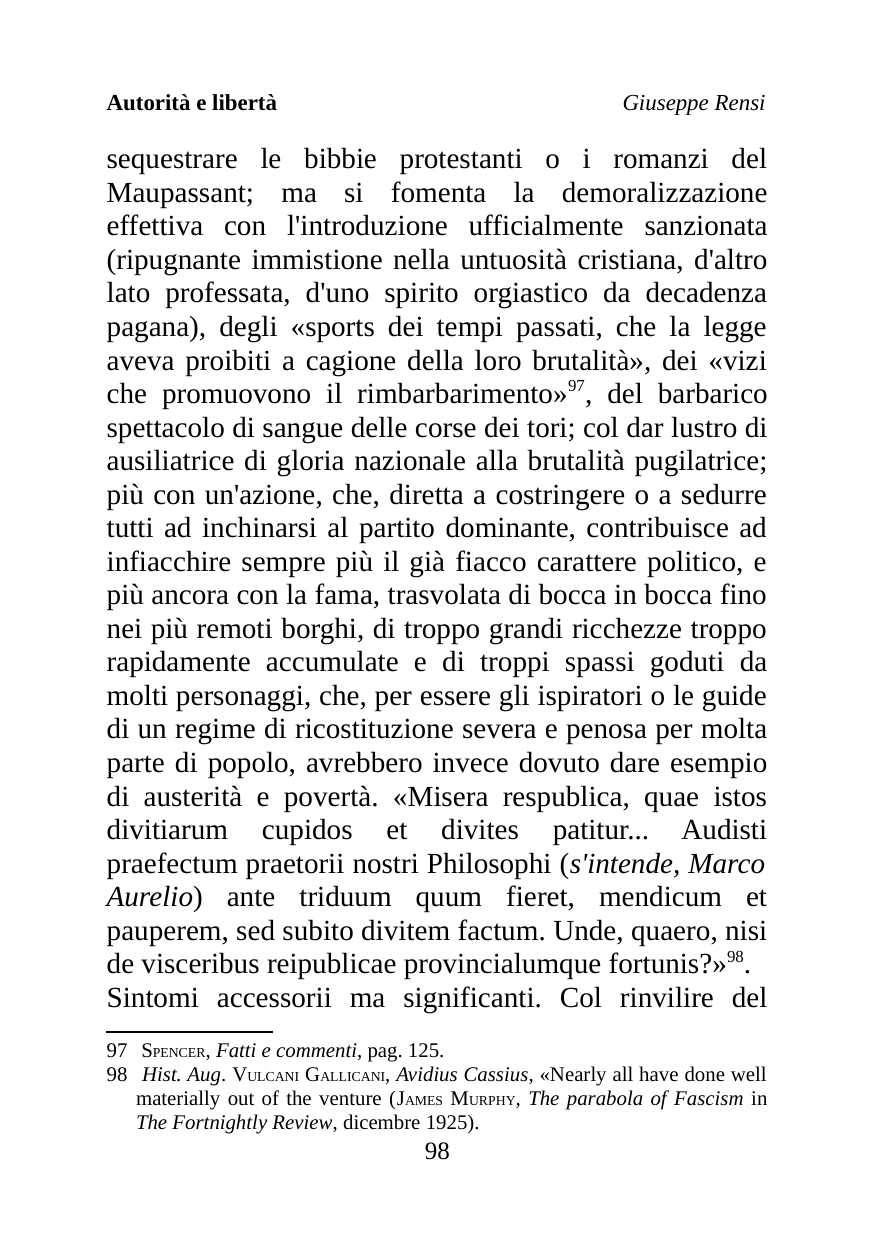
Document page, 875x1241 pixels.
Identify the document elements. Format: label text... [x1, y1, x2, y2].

text Hist. Aug. Vulcani Gallicani, Avidius Cassius, «Nearly all have done well materially out of the venture (James Murphy, The parabola of Fascism in The Fortnightly Review, dicembre 1925). [106, 1062, 768, 1134]
text sequestrare le bibbie protestanti o i romanzi del Maupassant; ma si fomenta la demoralizzazione effettiva con l'introduzione ufficialmente sanzionata (ripugnante immistione nella untuosità cristiana, d'altro lato professata, d'uno spirito orgiastico da decadenza pagana), degli «sports dei tempi passati, che la legge aveva proibiti a cagione della loro brutalità», dei «vizi che promuovono il rimbarbarimento», del barbarico spettacolo di sangue delle corse dei tori; col dar lustro di ausiliatrice di gloria nazionale alla brutalità pugilatrice; più con un'azione, che, diretta a costringere o a sedurre tutti ad inchinarsi al partito dominante, contribuisce ad infiacchire sempre più il già fiacco carattere politico, e più ancora con la fama, trasvolata di bocca in bocca fino nei più remoti borghi, di troppo grandi ricchezze troppo rapidamente accumulate e di troppi spassi goduti da molti personaggi, che, per essere gli ispiratori o le guide di un regime di ricostituzione severa e penosa per molta parte di popolo, avrebbero invece dovuto dare esempio di austerità e povertà. «Misera respublica, quae istos divitiarum cupidos et divites patitur... Audisti praefectum praetorii nostri Philosophi (s'intende, Marco Aurelio) ante triduum quum fieret, mendicum et pauperem, sed subito divitem factum. Unde, quaero, nisi de visceribus reipublicae provincialumque fortunis?». [106, 141, 768, 980]
text Sintomi accessorii ma significanti. Col rinvilire del [106, 980, 768, 1013]
text Spencer, Fatti e commenti, pag. 125. [106, 1038, 768, 1062]
